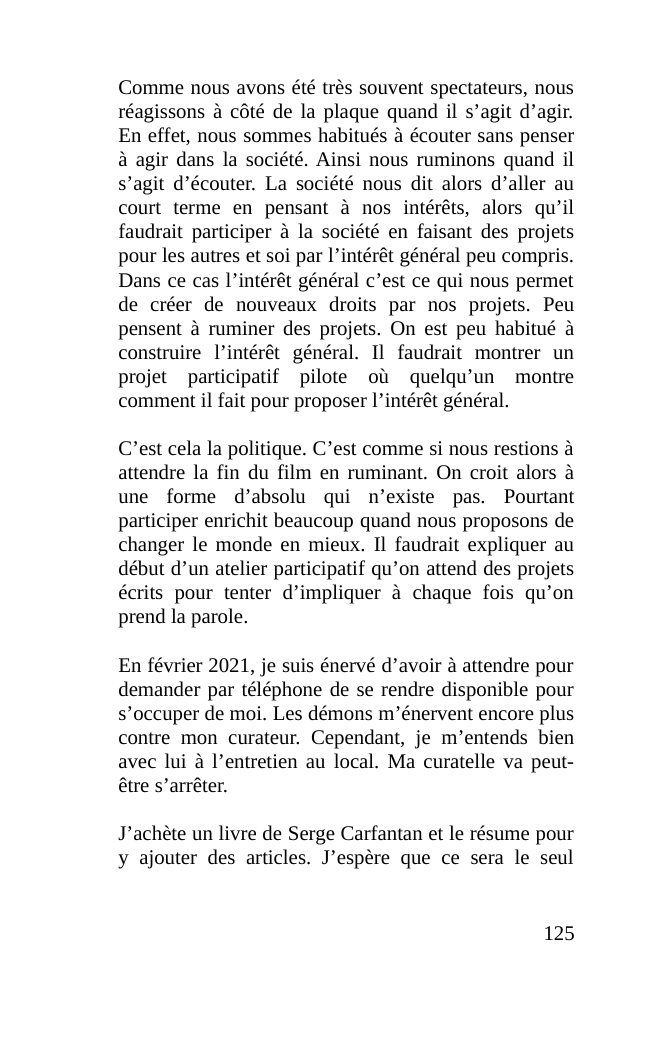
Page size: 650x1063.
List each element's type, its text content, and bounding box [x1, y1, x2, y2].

text En février 2021, je suis énervé d’avoir à attendre pour demander par téléphone de se rendre disponible pour s’occuper de moi. Les démons m’énervent encore plus contre mon curateur. Cependant, je m’entends bien avec lui à l’entretien au local. Ma curatelle va peut-être s’arrêter. [118, 652, 574, 797]
text J’achète un livre de Serge Carfantan et le résume pour y ajouter des articles. J’espère que ce sera le seul [118, 821, 574, 869]
text C’est cela la politique. C’est comme si nous restions à attendre la fin du film en ruminant. On croit alors à une forme d’absolu qui n’existe pas. Pourtant participer enrichit beaucoup quand nous proposons de changer le monde en mieux. Il faudrait expliquer au début d’un atelier participatif qu’on attend des projets écrits pour tenter d’impliquer à chaque fois qu’on prend la parole. [118, 436, 574, 628]
text Comme nous avons été très souvent spectateurs, nous réagissons à côté de la plaque quand il s’agit d’agir. En effet, nous sommes habitués à écouter sans penser à agir dans la société. Ainsi nous ruminons quand il s’agit d’écouter. La société nous dit alors d’aller au court terme en pensant à nos intérêts, alors qu’il faudrait participer à la société en faisant des projets pour les autres et soi par l’intérêt général peu compris. Dans ce cas l’intérêt général c’est ce qui nous permet de créer de nouveaux droits par nos projets. Peu pensent à ruminer des projets. On est peu habitué à construire l’intérêt général. Il faudrait montrer un projet participatif pilote où quelqu’un montre comment il fait pour proposer l’intérêt général. [118, 75, 574, 412]
